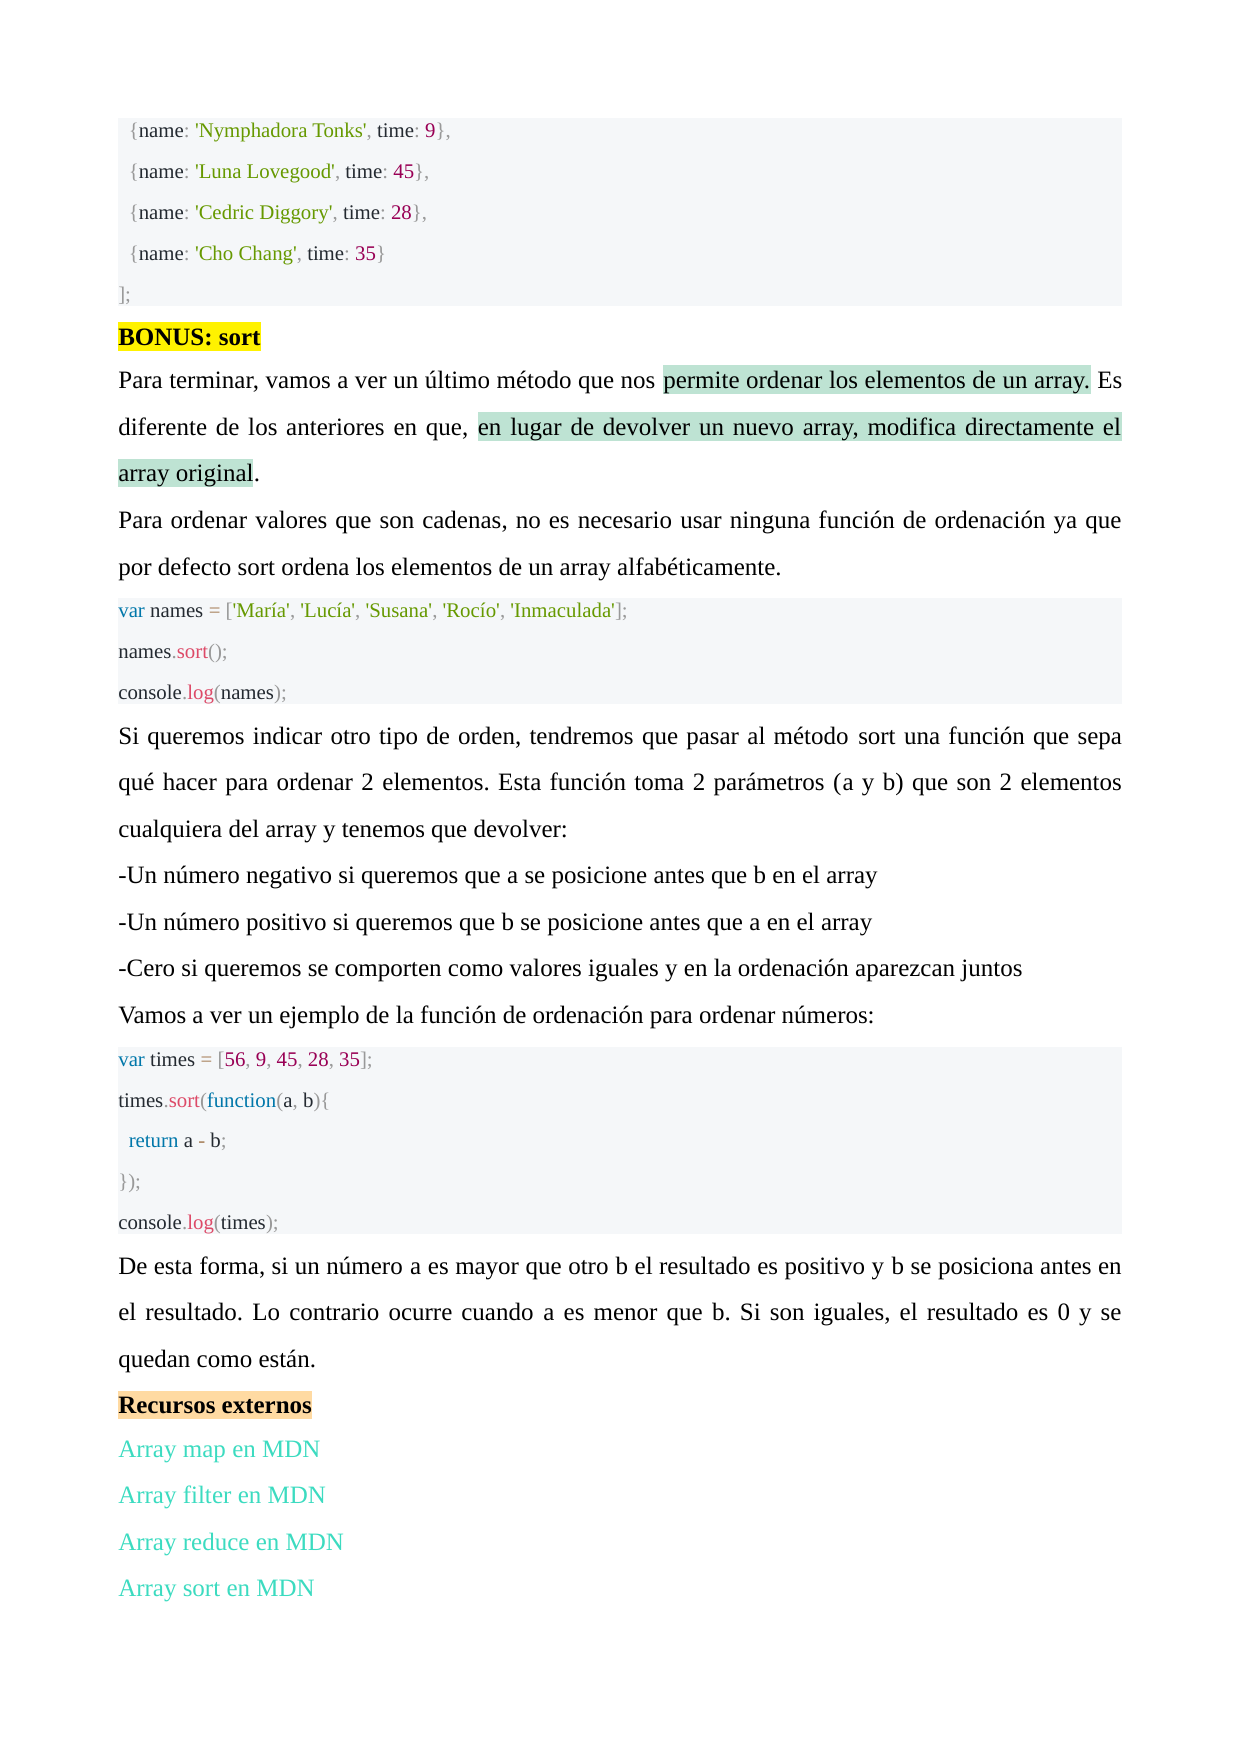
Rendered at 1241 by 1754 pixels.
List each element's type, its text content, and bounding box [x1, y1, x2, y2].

text var names = ['María', 'Lucía', 'Susana', 'Rocío', 'Inmaculada']; [118, 598, 1122, 622]
list -Un número negativo si queremos que a se posicione antes que b en el array [118, 860, 1122, 889]
list -Un número positivo si queremos que b se posicione antes que a en el array [118, 907, 1122, 936]
subtitle Recursos externos [118, 1391, 1122, 1419]
subtitle BONUS: sort [118, 322, 1122, 351]
list Array sort en MDN​ [118, 1573, 1122, 1602]
text {name: 'Luna Lovegood', time: 45}, [118, 159, 1122, 183]
text ​names.sort(); [118, 639, 1122, 663]
text var times = [56, 9, 45, 28, 35]; [118, 1047, 1122, 1071]
text Para ordenar valores que son cadenas, no es necesario usar ninguna función de ordenación ya que por defecto sort ordena los elementos de un array alfabéticamente. [118, 505, 1122, 580]
text De esta forma, si un número a es mayor que otro b el resultado es positivo y b se posiciona antes en el resultado. Lo contrario ocurre cuando a es menor que b. Si son iguales, el resultado es 0 y se quedan como están. [118, 1251, 1122, 1373]
text Si queremos indicar otro tipo de orden, tendremos que pasar al método sort una función que sepa qué hacer para ordenar 2 elementos. Esta función toma 2 parámetros (a y b) que son 2 elementos cualquiera del array y tenemos que devolver: [118, 721, 1122, 843]
text return a - b; [118, 1128, 1122, 1152]
list Array map en MDN​ [118, 1434, 1122, 1462]
list -Cero si queremos se comporten como valores iguales y en la ordenación aparezcan juntos [118, 953, 1122, 982]
list Array reduce en MDN​ [118, 1527, 1122, 1556]
text }); [118, 1169, 1122, 1193]
text console.log(times); [118, 1210, 1122, 1234]
text ​times.sort(function(a, b){ [118, 1087, 1122, 1112]
text Para terminar, vamos a ver un último método que nos permite ordenar los elementos de un array. Es diferente de los anteriores en que, en lugar de devolver un nuevo array, modifica directamente el array original. [118, 365, 1122, 487]
picture [211, 1097, 216, 1105]
text ]; [118, 281, 1122, 306]
text {name: 'Cedric Diggory', time: 28}, [118, 200, 1122, 224]
text console.log(names); [118, 680, 1122, 704]
text {name: 'Nymphadora Tonks', time: 9}, [118, 118, 1122, 142]
text {name: 'Cho Chang', time: 35} [118, 241, 1122, 265]
list Array filter en MDN​ [118, 1480, 1122, 1509]
text Vamos a ver un ejemplo de la función de ordenación para ordenar números: [118, 1000, 1122, 1029]
